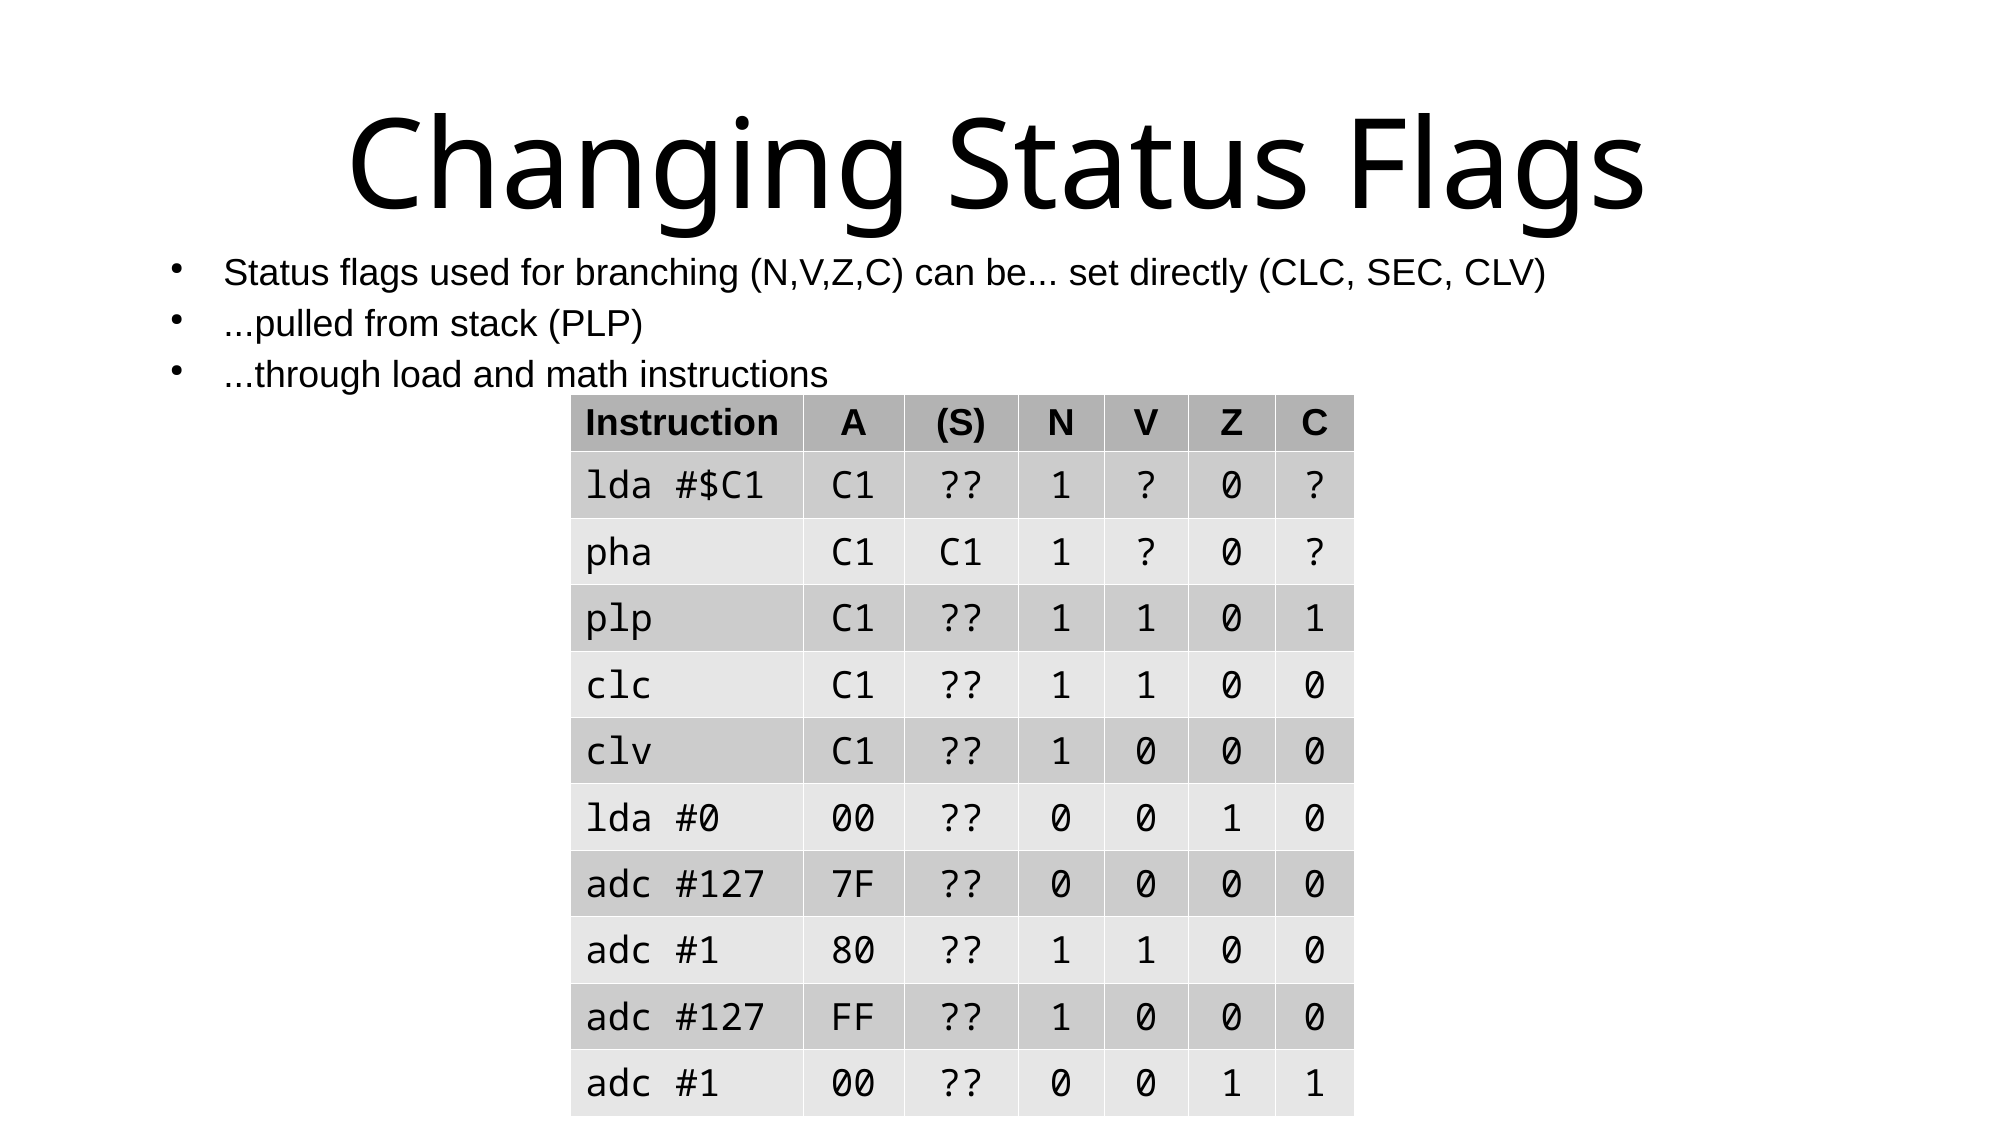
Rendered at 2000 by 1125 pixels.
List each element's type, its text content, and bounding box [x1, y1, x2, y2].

table_cell 0 [1276, 784, 1354, 850]
table_header Instruction [571, 395, 803, 451]
table_cell 0 [1105, 718, 1188, 783]
table_cell 1 [1105, 585, 1188, 651]
title Changing Status Flags [30, 59, 1966, 278]
table_cell lda #0 [571, 784, 803, 850]
table_cell ?? [905, 452, 1018, 518]
table_cell 0 [1105, 1050, 1188, 1116]
table_cell 1 [1019, 917, 1104, 983]
table_cell 1 [1019, 652, 1104, 717]
table_cell C1 [804, 519, 904, 584]
table_cell 1 [1019, 519, 1104, 584]
table_cell adc #127 [571, 984, 803, 1049]
table_cell ? [1105, 452, 1188, 518]
table_cell 0 [1276, 917, 1354, 983]
list Status flags used for branching (N,V,Z,C) can be... set directly (CLC, SEC, CLV) ...pulled from stack (PLP) ...through load and math instructions [137, 278, 1862, 466]
table_cell 00 [804, 784, 904, 850]
table_cell 0 [1189, 718, 1275, 783]
table_cell pha [571, 519, 803, 584]
table_cell 1 [1189, 1050, 1275, 1116]
table_cell 0 [1276, 984, 1354, 1049]
table_cell ?? [905, 1050, 1018, 1116]
table_cell clv [571, 718, 803, 783]
table_cell 1 [1019, 718, 1104, 783]
table_cell C1 [804, 718, 904, 783]
table_cell ? [1276, 519, 1354, 584]
table_cell ?? [905, 718, 1018, 783]
table_header (S) [905, 395, 1018, 451]
table_cell plp [571, 585, 803, 651]
table_cell ?? [905, 585, 1018, 651]
table_cell 00 [804, 1050, 904, 1116]
table_header A [804, 395, 904, 451]
table_cell ?? [905, 784, 1018, 850]
table_cell 0 [1105, 851, 1188, 916]
table_cell 0 [1189, 585, 1275, 651]
table_cell 0 [1189, 984, 1275, 1049]
table_header N [1019, 395, 1104, 451]
table_cell 1 [1019, 984, 1104, 1049]
table_cell adc #127 [571, 851, 803, 916]
table_cell C1 [804, 585, 904, 651]
table_cell 80 [804, 917, 904, 983]
table_cell adc #1 [571, 1050, 803, 1116]
table_cell ? [1105, 519, 1188, 584]
table_cell 1 [1019, 452, 1104, 518]
table_cell 1 [1105, 917, 1188, 983]
table_cell lda #$C1 [571, 452, 803, 518]
table_cell 0 [1189, 652, 1275, 717]
table_header Z [1189, 395, 1275, 451]
table_cell 0 [1276, 652, 1354, 717]
table_cell 0 [1105, 984, 1188, 1049]
table_cell FF [804, 984, 904, 1049]
table_cell ? [1276, 452, 1354, 518]
table_cell 0 [1105, 784, 1188, 850]
table_cell ?? [905, 652, 1018, 717]
table_cell C1 [905, 519, 1018, 584]
table_cell 0 [1189, 851, 1275, 916]
table_cell C1 [804, 452, 904, 518]
table_cell 1 [1105, 652, 1188, 717]
table_cell clc [571, 652, 803, 717]
table_header C [1276, 395, 1354, 451]
table_cell 1 [1276, 1050, 1354, 1116]
table_cell ?? [905, 851, 1018, 916]
table_cell C1 [804, 652, 904, 717]
table_cell ?? [905, 917, 1018, 983]
table_cell 7F [804, 851, 904, 916]
table_cell adc #1 [571, 917, 803, 983]
table_cell 0 [1276, 718, 1354, 783]
table_cell 0 [1019, 1050, 1104, 1116]
table_cell 1 [1019, 585, 1104, 651]
table_cell 1 [1276, 585, 1354, 651]
table_cell 0 [1189, 917, 1275, 983]
table_cell 1 [1189, 784, 1275, 850]
table_cell 0 [1019, 784, 1104, 850]
table_cell ?? [905, 984, 1018, 1049]
table_cell 0 [1189, 519, 1275, 584]
table_cell 0 [1019, 851, 1104, 916]
table_cell 0 [1276, 851, 1354, 916]
table_header V [1105, 395, 1188, 451]
table_cell 0 [1189, 452, 1275, 518]
